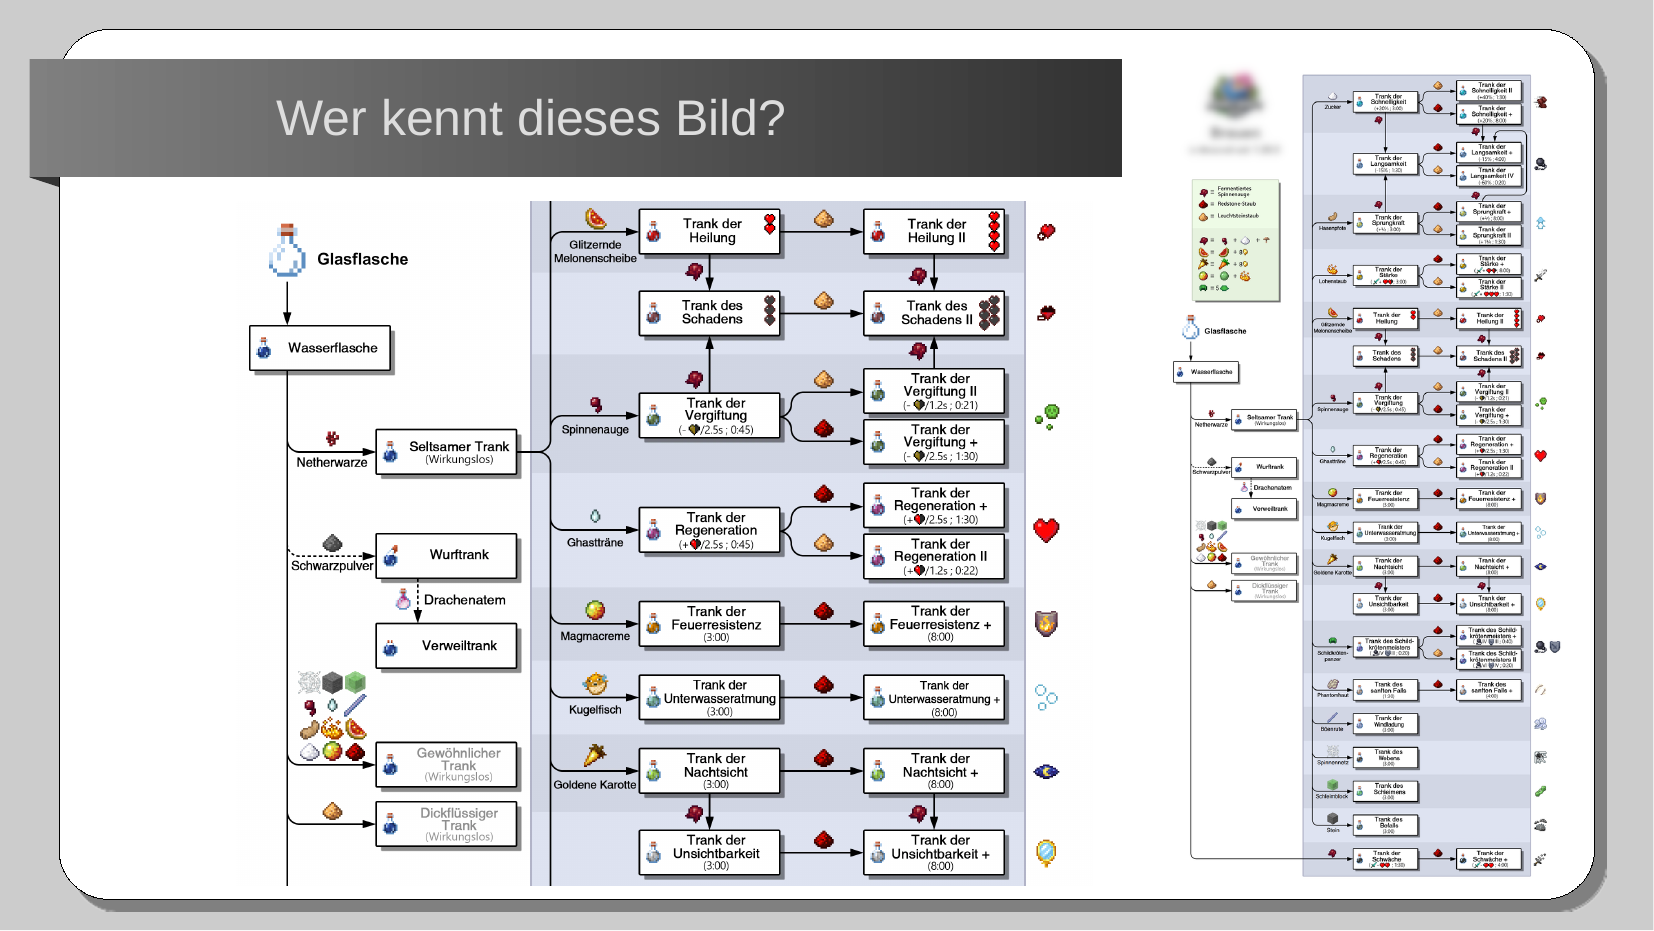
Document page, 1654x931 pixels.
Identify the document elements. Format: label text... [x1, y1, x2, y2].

picture [236, 201, 1093, 886]
picture [1167, 53, 1562, 882]
title Wer kennt dieses Bild? [118, 59, 945, 178]
